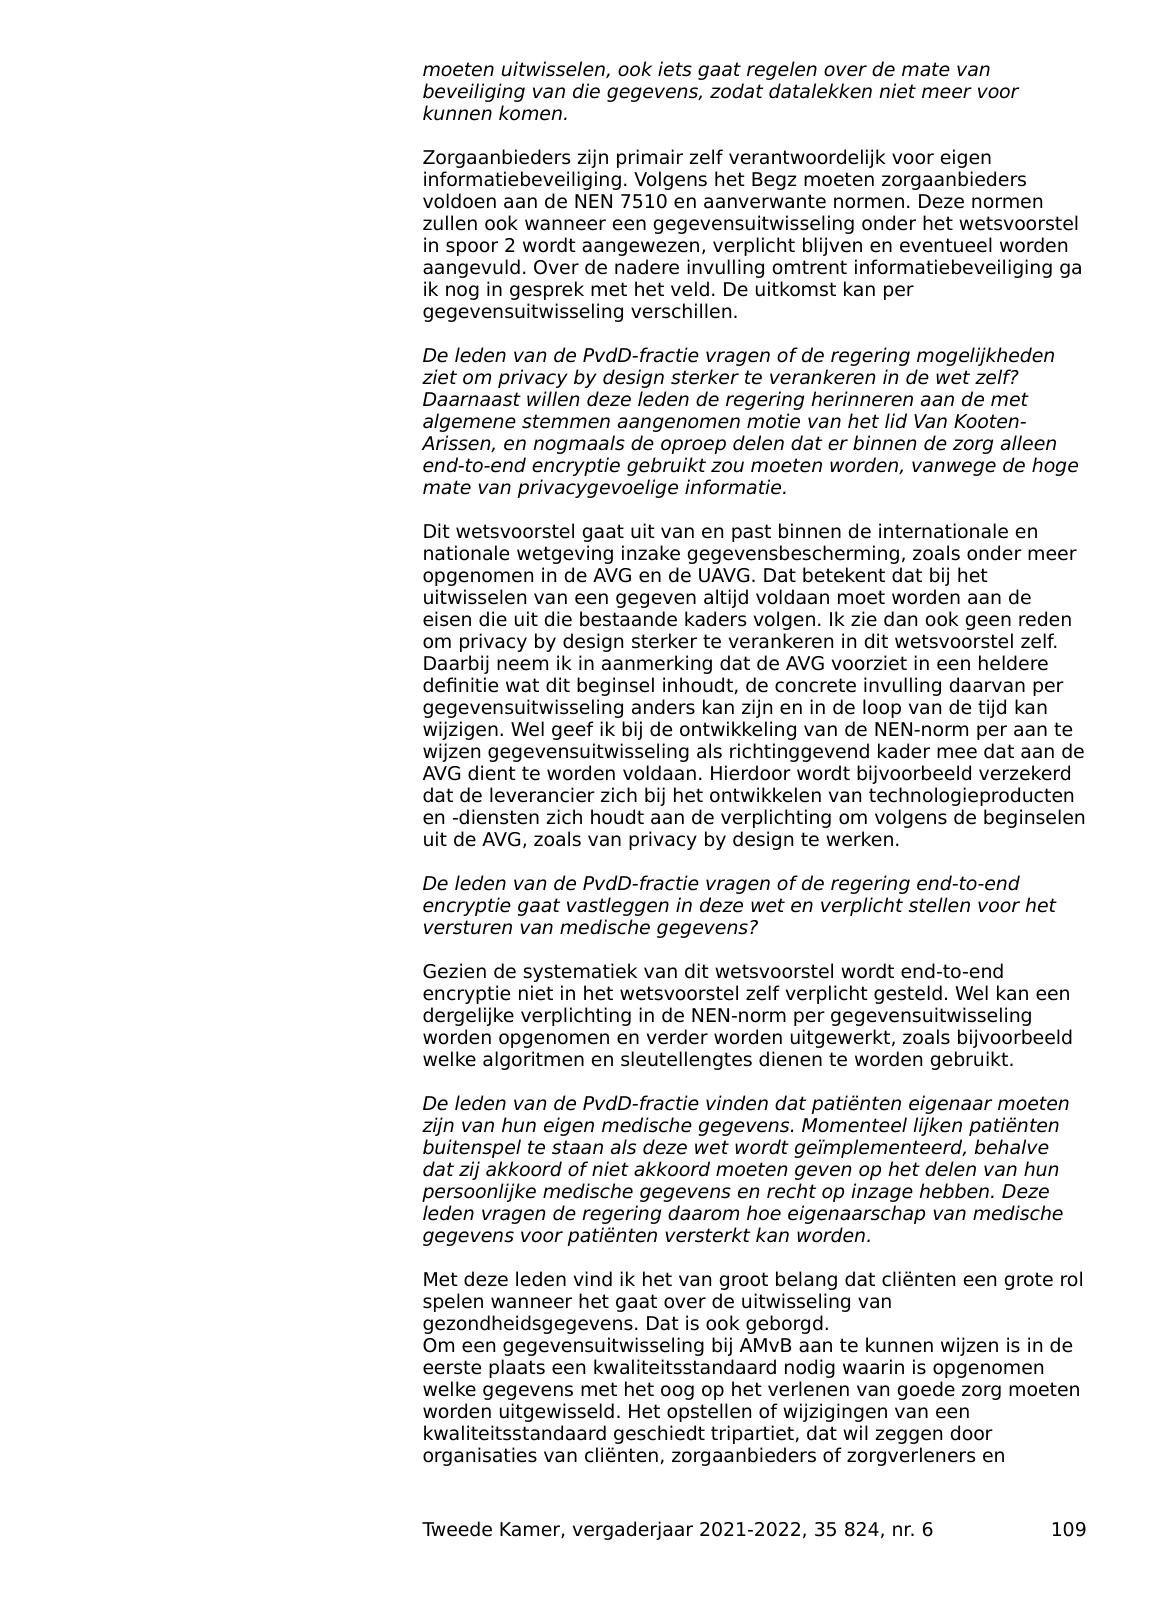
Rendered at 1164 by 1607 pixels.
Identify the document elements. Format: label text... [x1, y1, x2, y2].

text De leden van de PvdD-fractie vragen of de regering end-to-end encryptie gaat vastleggen in deze wet en verplicht stellen voor het versturen van medische gegevens? [422, 873, 1087, 939]
text Gezien de systematiek van dit wetsvoorstel wordt end-to-end encryptie niet in het wetsvoorstel zelf verplicht gesteld. Wel kan een dergelijke verplichting in de NEN-norm per gegevensuitwisseling worden opgenomen en verder worden uitgewerkt, zoals bijvoorbeeld welke algoritmen en sleutellengtes dienen te worden gebruikt. [422, 961, 1087, 1071]
text Dit wetsvoorstel gaat uit van en past binnen de internationale en nationale wetgeving inzake gegevensbescherming, zoals onder meer opgenomen in de AVG en de UAVG. Dat betekent dat bij het uitwisselen van een gegeven altijd voldaan moet worden aan de eisen die uit die bestaande kaders volgen. Ik zie dan ook geen reden om privacy by design sterker te verankeren in dit wetsvoorstel zelf. Daarbij neem ik in aanmerking dat de AVG voorziet in een heldere definitie wat dit beginsel inhoudt, de concrete invulling daarvan per gegevensuitwisseling anders kan zijn en in de loop van de tijd kan wijzigen. Wel geef ik bij de ontwikkeling van de NEN-norm per aan te wijzen gegevensuitwisseling als richtinggevend kader mee dat aan de AVG dient te worden voldaan. Hierdoor wordt bijvoorbeeld verzekerd dat de leverancier zich bij het ontwikkelen van technologieproducten en -diensten zich houdt aan de verplichting om volgens de beginselen uit de AVG, zoals van privacy by design te werken. [422, 521, 1087, 851]
text De leden van de PvdD-fractie vinden dat patiënten eigenaar moeten zijn van hun eigen medische gegevens. Momenteel lijken patiënten buitenspel te staan als deze wet wordt geïmplementeerd, behalve dat zij akkoord of niet akkoord moeten geven op het delen van hun persoonlijke medische gegevens en recht op inzage hebben. Deze leden vragen de regering daarom hoe eigenaarschap van medische gegevens voor patiënten versterkt kan worden. [422, 1093, 1087, 1247]
text Om een gegevensuitwisseling bij AMvB aan te kunnen wijzen is in de eerste plaats een kwaliteitsstandaard nodig waarin is opgenomen welke gegevens met het oog op het verlenen van goede zorg moeten worden uitgewisseld. Het opstellen of wijzigingen van een kwaliteitsstandaard geschiedt tripartiet, dat wil zeggen door organisaties van cliënten, zorgaanbieders of zorgverleners en [422, 1335, 1087, 1467]
text Zorgaanbieders zijn primair zelf verantwoordelijk voor eigen informatiebeveiliging. Volgens het Begz moeten zorgaanbieders voldoen aan de NEN 7510 en aanverwante normen. Deze normen zullen ook wanneer een gegevensuitwisseling onder het wetsvoorstel in spoor 2 wordt aangewezen, verplicht blijven en eventueel worden aangevuld. Over de nadere invulling omtrent informatiebeveiliging ga ik nog in gesprek met het veld. De uitkomst kan per gegevensuitwisseling verschillen. [422, 147, 1087, 323]
text moeten uitwisselen, ook iets gaat regelen over de mate van beveiliging van die gegevens, zodat datalekken niet meer voor kunnen komen. [422, 59, 1087, 125]
text De leden van de PvdD-fractie vragen of de regering mogelijkheden ziet om privacy by design sterker te verankeren in de wet zelf? Daarnaast willen deze leden de regering herinneren aan de met algemene stemmen aangenomen motie van het lid Van Kooten-Arissen, en nogmaals de oproep delen dat er binnen de zorg alleen end-to-end encryptie gebruikt zou moeten worden, vanwege de hoge mate van privacygevoelige informatie. [422, 345, 1087, 499]
text Met deze leden vind ik het van groot belang dat cliënten een grote rol spelen wanneer het gaat over de uitwisseling van gezondheidsgegevens. Dat is ook geborgd. [422, 1269, 1087, 1335]
